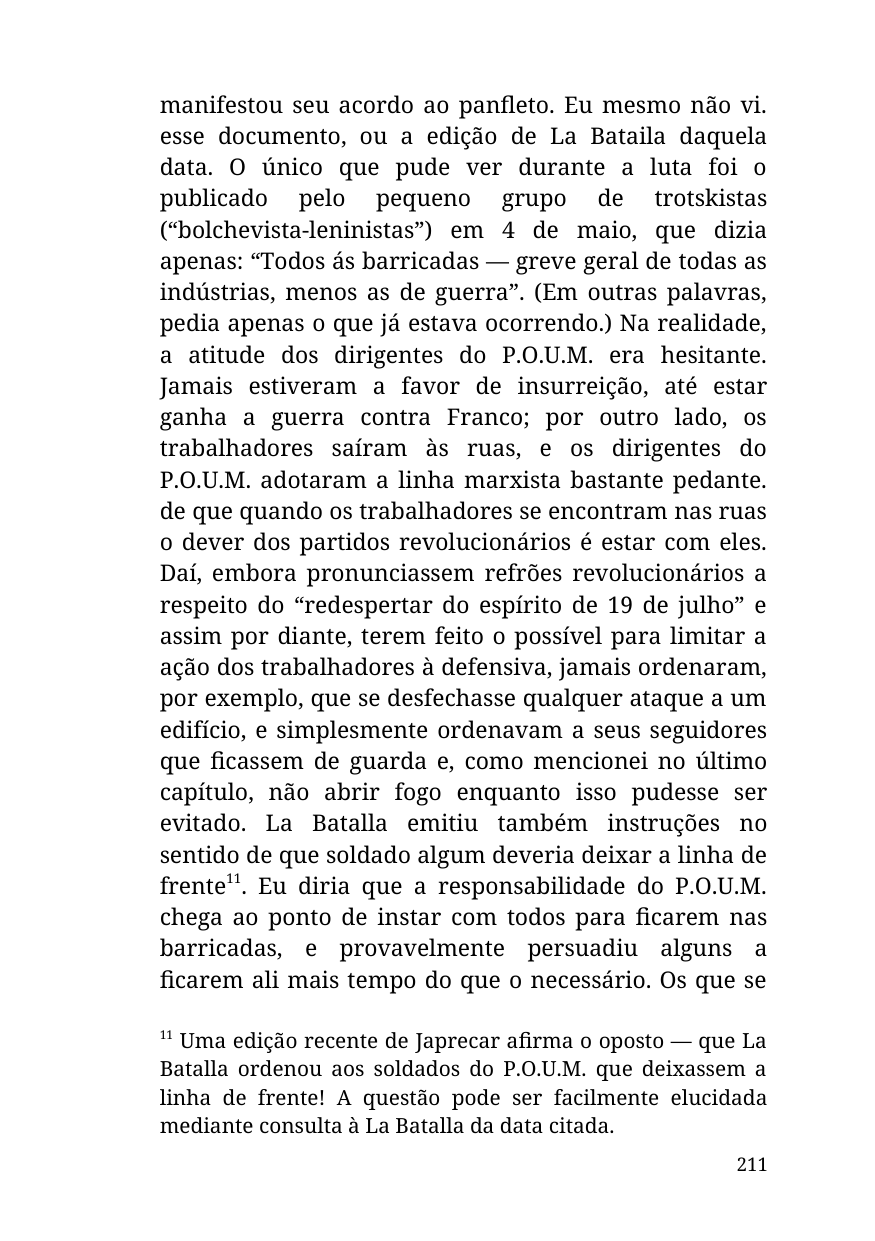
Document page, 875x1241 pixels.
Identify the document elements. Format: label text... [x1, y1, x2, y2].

text manifestou seu acordo ao panfleto. Eu mesmo não vi. esse documento, ou a edição de La Bataila daquela data. O único que pude ver durante a luta foi o publicado pelo pequeno grupo de trotskistas (“bolchevista-leninistas”) em 4 de maio, que dizia apenas: “Todos ás barricadas — greve geral de todas as indústrias, menos as de guerra”. (Em outras palavras, pedia apenas o que já estava ocorrendo.) Na realidade, a atitude dos dirigentes do P.O.U.M. era hesitante. Jamais estiveram a favor de insurreição, até estar ganha a guerra contra Franco; por outro lado, os trabalhadores saíram às ruas, e os dirigentes do P.O.U.M. adotaram a linha marxista bastante pedante. de que quando os trabalhadores se encontram nas ruas o dever dos partidos revolucionários é estar com eles. Daí, embora pronunciassem refrões revolucionários a respeito do “redespertar do espírito de 19 de julho” e assim por diante, terem feito o possível para limitar a ação dos trabalhadores à defensiva, jamais ordenaram, por exemplo, que se desfechasse qualquer ataque a um edifício, e simplesmente ordenavam a seus seguidores que ficassem de guarda e, como mencionei no último capítulo, não abrir fogo enquanto isso pudesse ser evitado. La Batalla emitiu também instruções no sentido de que soldado algum deveria deixar a linha de frente. Eu diria que a responsabilidade do P.O.U.M. chega ao ponto de instar com todos para ficarem nas barricadas, e provavelmente persuadiu alguns a ficarem ali mais tempo do que o necessário. Os que se [159, 88, 768, 995]
text Uma edição recente de Japrecar afirma o oposto — que La Batalla ordenou aos soldados do P.O.U.M. que deixassem a linha de frente! A questão pode ser facilmente elucidada mediante consulta à La Batalla da data citada. [159, 1026, 768, 1140]
